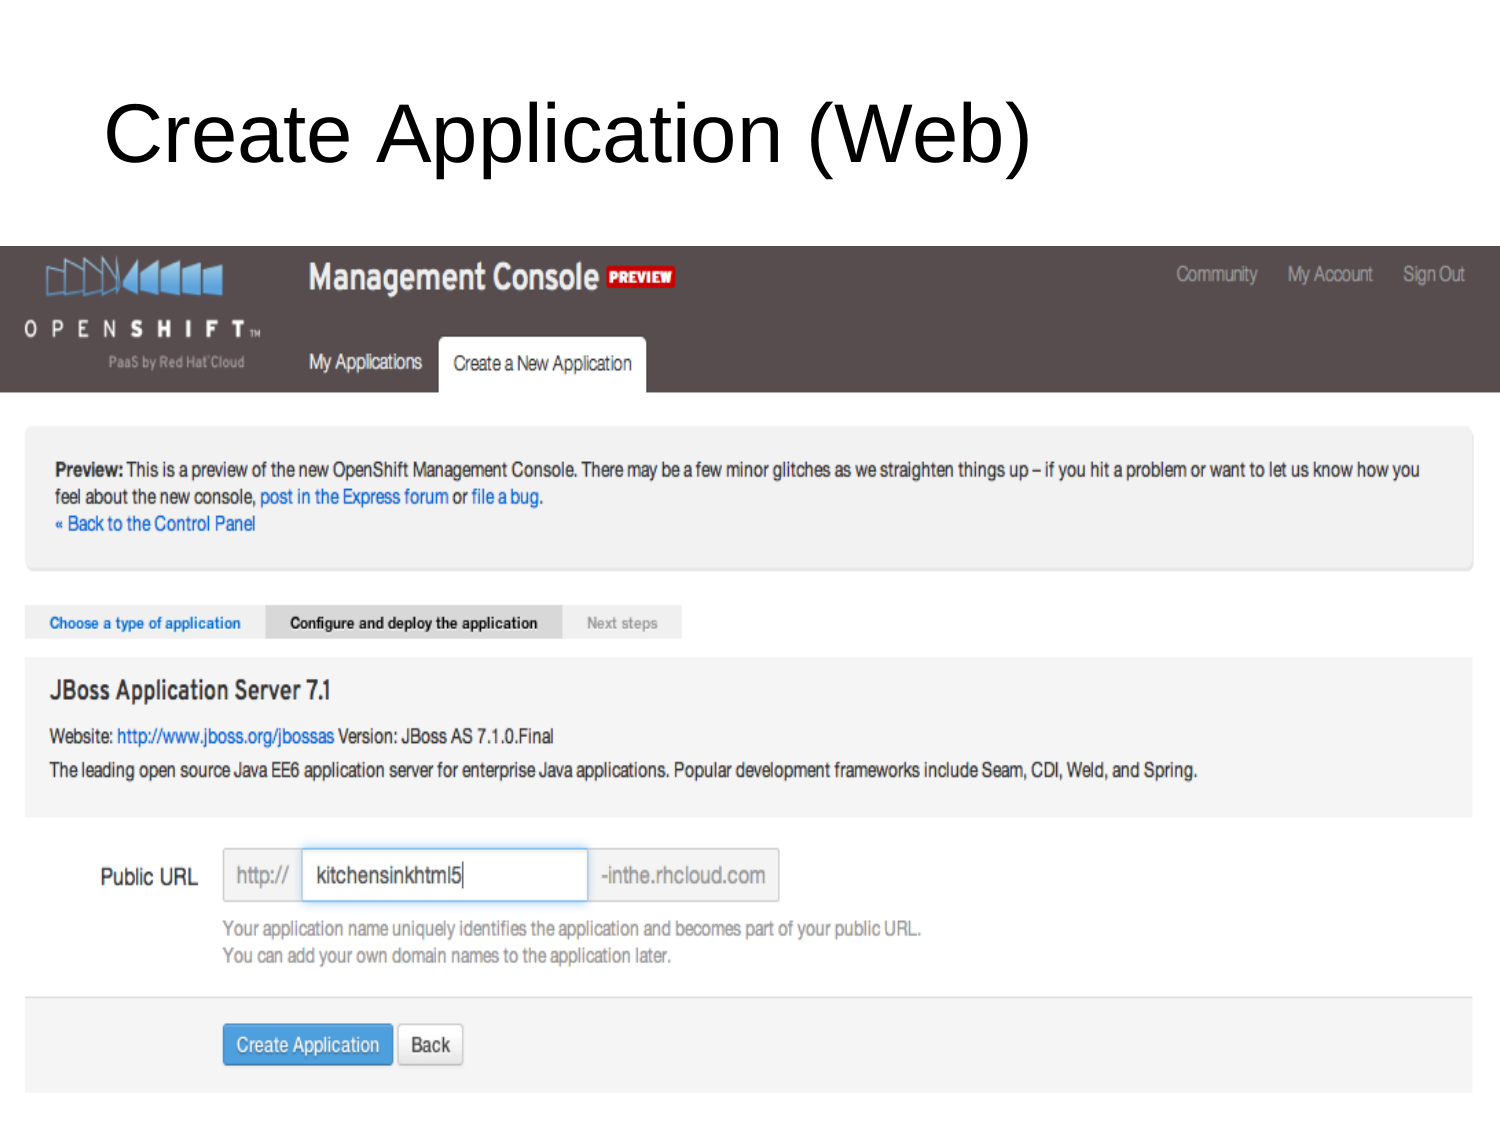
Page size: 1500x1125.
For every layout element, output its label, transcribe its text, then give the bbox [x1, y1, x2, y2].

title Create Application (Web) [88, 11, 1364, 246]
picture [0, 246, 1500, 1125]
